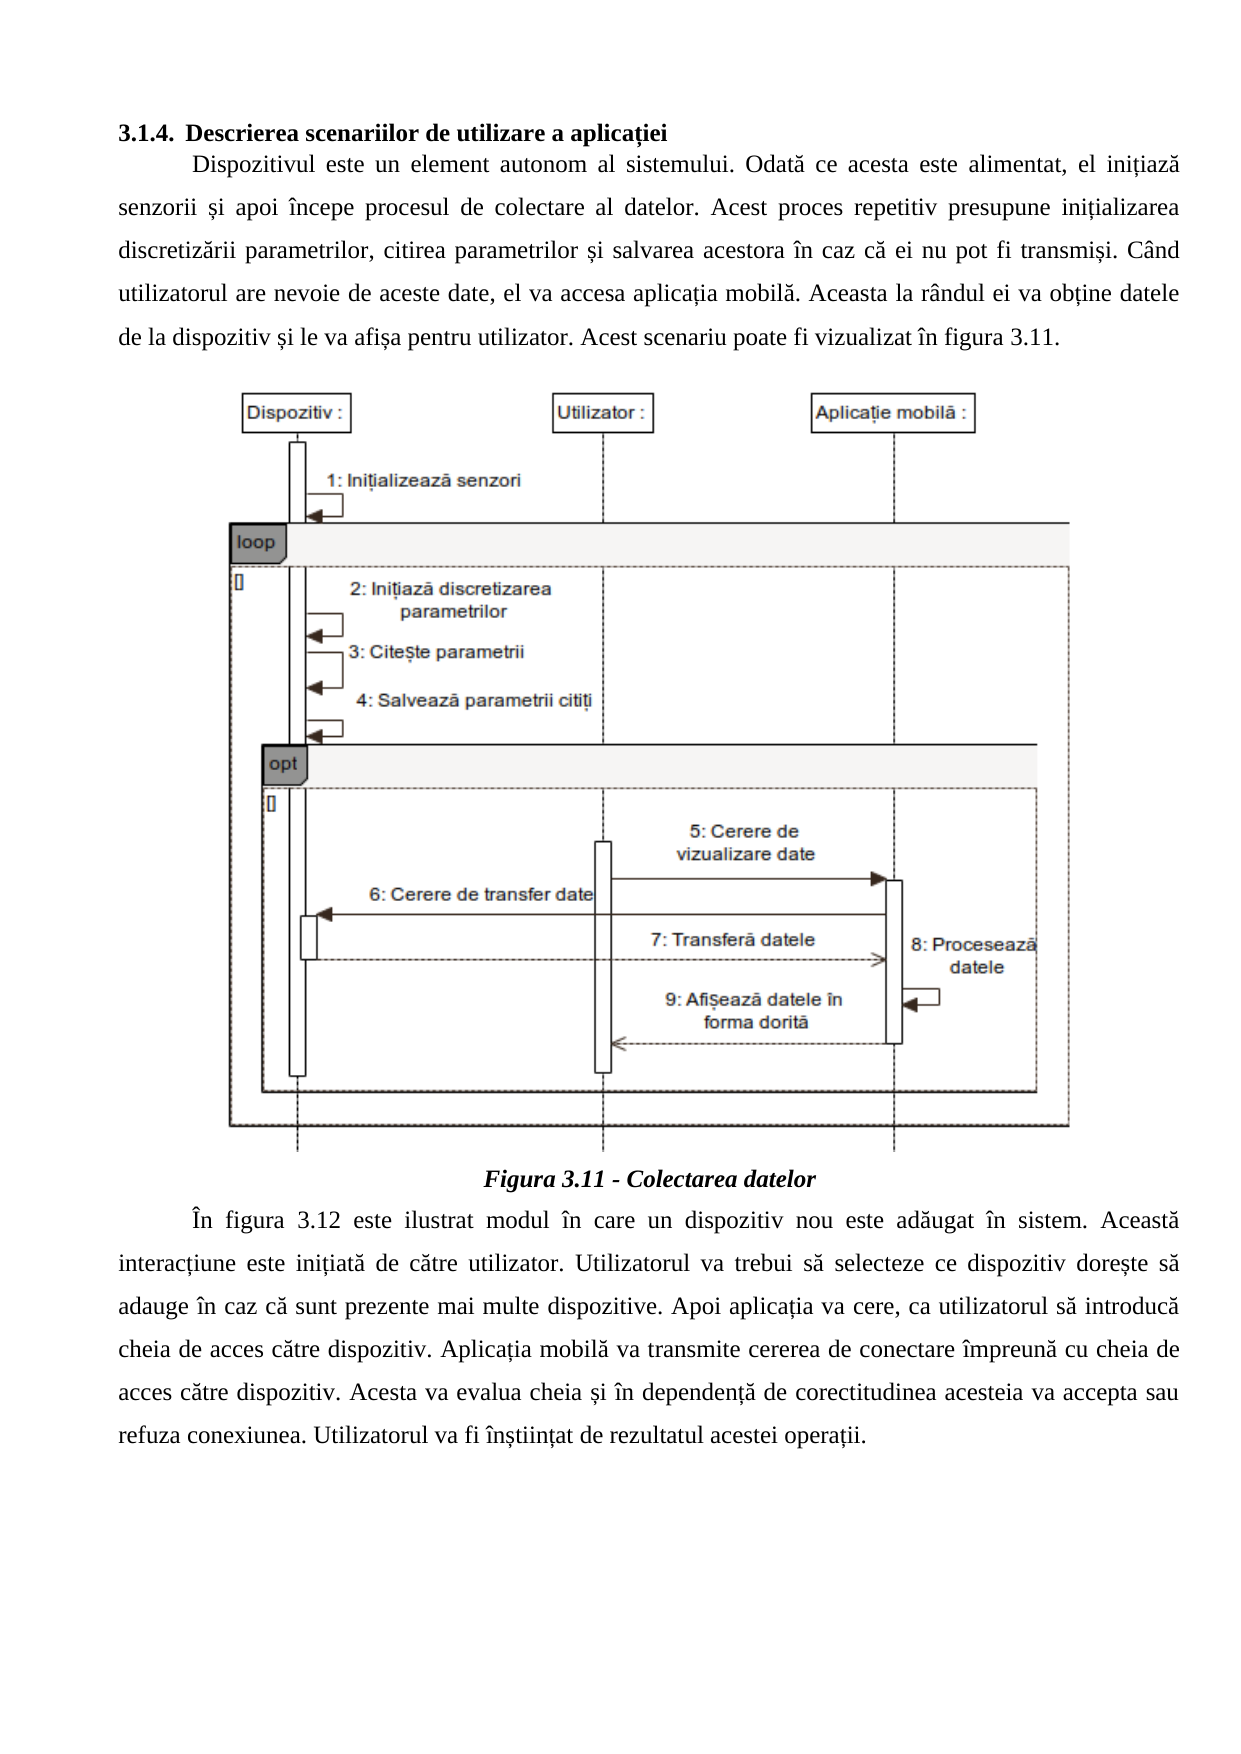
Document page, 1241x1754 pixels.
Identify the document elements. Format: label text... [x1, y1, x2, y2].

picture [213, 377, 1086, 1152]
text În figura 3.12 este ilustrat modul în care un dispozitiv nou este adăugat în sistem. Această interacțiune este inițiată de către utilizator. Utilizatorul va trebui să selecteze ce dispozitiv dorește să adauge în caz că sunt prezente mai multe dispozitive. Apoi aplicația va cere, ca utilizatorul să introducă cheia de acces către dispozitiv. Aplicația mobilă va transmite cererea de conectare împreună cu cheia de acces către dispozitiv. Acesta va evalua cheia și în dependență de corectitudinea acesteia va accepta sau refuza conexiunea. Utilizatorul va fi înștiințat de rezultatul acestei operații. [118, 1205, 1181, 1449]
subtitle Descrierea scenariilor de utilizare a aplicației [118, 118, 1181, 147]
text Dispozitivul este un element autonom al sistemului. Odată ce acesta este alimentat, el inițiază senzorii și apoi începe procesul de colectare al datelor. Acest proces repetitiv presupune inițializarea discretizării parametrilor, citirea parametrilor și salvarea acestora în caz că ei nu pot fi transmiși. Când utilizatorul are nevoie de aceste date, el va accesa aplicația mobilă. Aceasta la rândul ei va obține datele de la dispozitiv și le va afișa pentru utilizator. Acest scenariu poate fi vizualizat în figura 3.11. [118, 149, 1181, 350]
text Figura 3.11 - Colectarea datelor [118, 1164, 1181, 1192]
